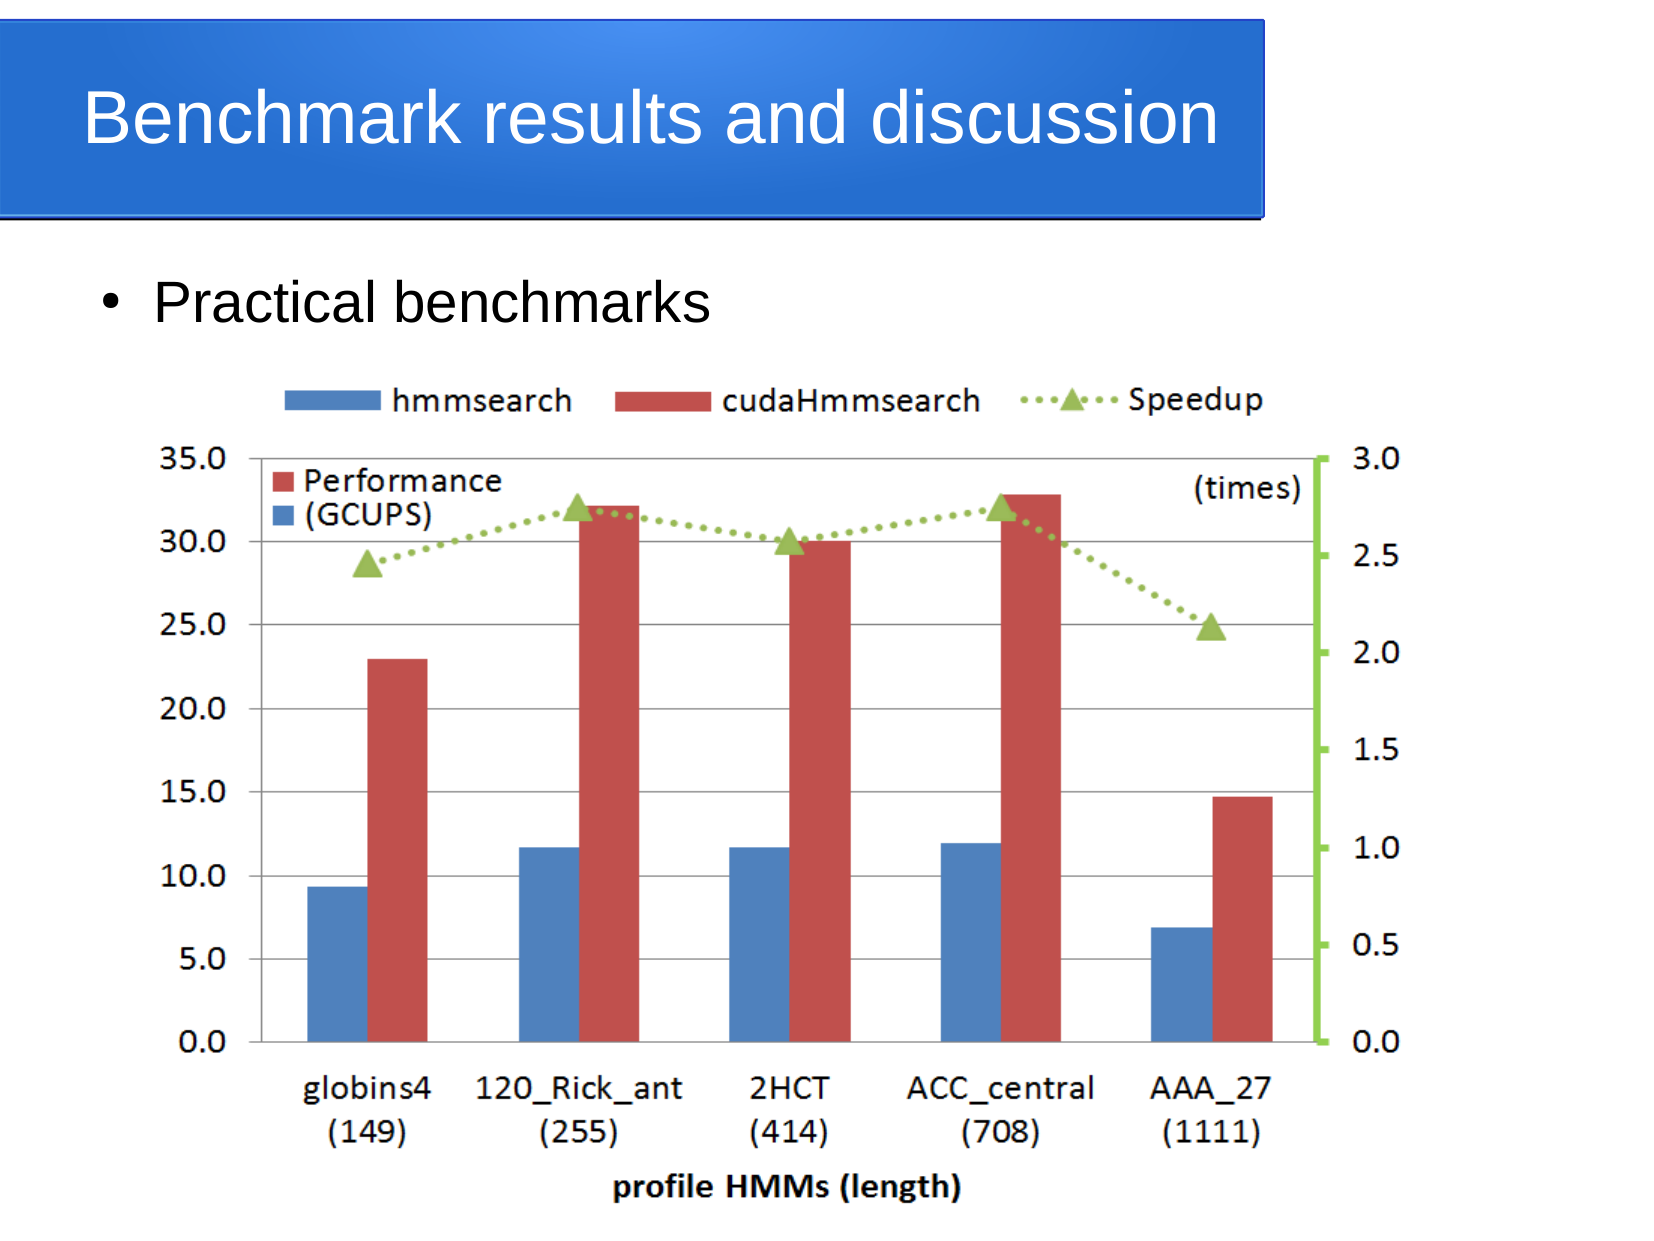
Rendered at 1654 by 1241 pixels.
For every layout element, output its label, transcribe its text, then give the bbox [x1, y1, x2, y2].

picture [150, 378, 1411, 1213]
list Practical benchmarks [82, 269, 1538, 1201]
title Benchmark results and discussion [82, 25, 1250, 211]
